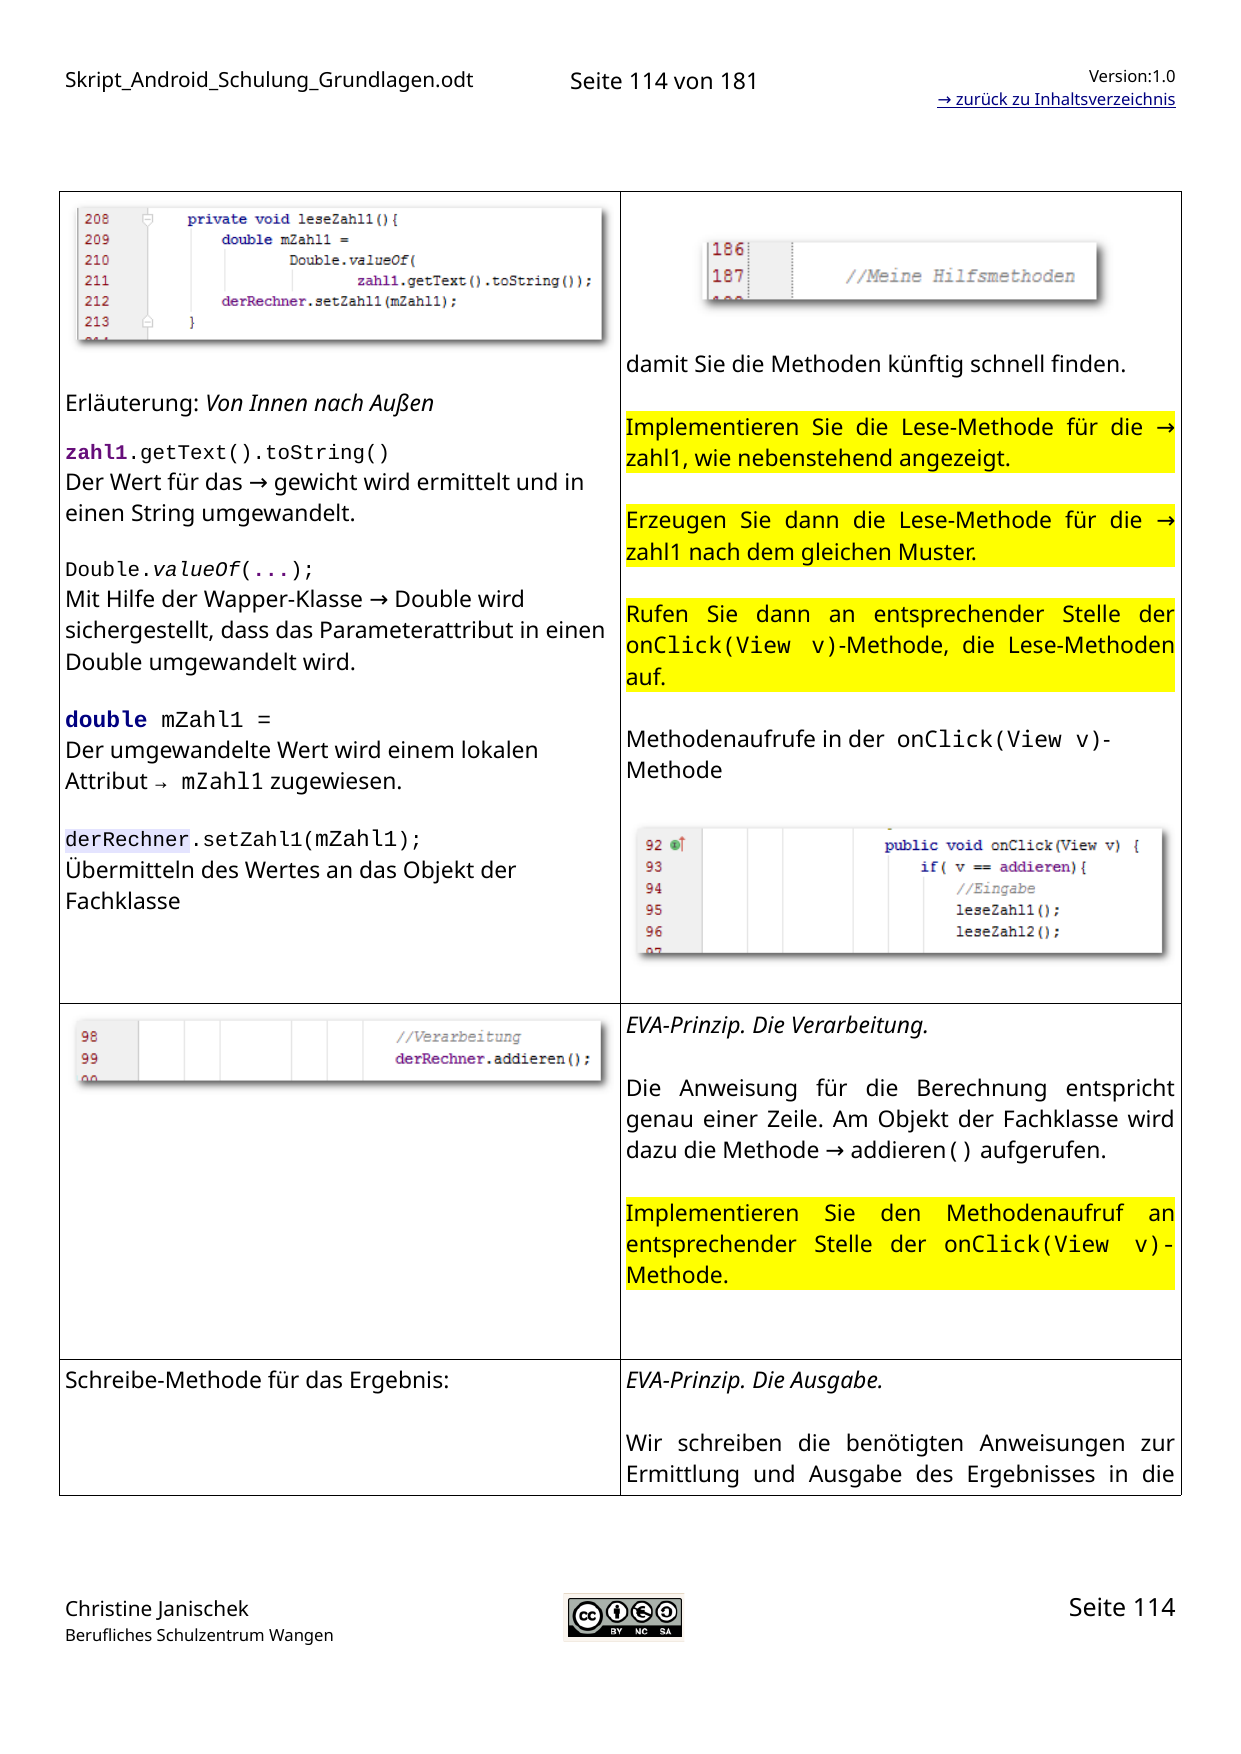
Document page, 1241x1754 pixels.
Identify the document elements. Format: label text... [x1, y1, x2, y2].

picture [563, 1592, 685, 1642]
picture [64, 1009, 615, 1095]
table_cell Schreibe-Methode für das Ergebnis: [60, 1360, 620, 1495]
table_cell EVA-Prinzip. Die Verarbeitung. Die Anweisung für die Berechnung entspricht genau einer Zeile. Am Objekt der Fachklasse wird dazu die Methode → addieren() aufgerufen. Implementieren Sie den Methodenaufruf an entsprechender Stelle der onClick(View v)-Methode. [621, 1004, 1181, 1358]
picture [625, 817, 1176, 967]
table_cell EVA-Prinzip. Die Ausgabe. Wir schreiben die benötigten Anweisungen zur Ermittlung und Ausgabe des Ergebnisses in die [621, 1360, 1181, 1495]
picture [64, 196, 615, 353]
table_cell Erläuterung: Von Innen nach Außen zahl1.getText().toString() Der Wert für das → gewicht wird ermittelt und in einen String umgewandelt. Double.valueOf(...); Mit Hilfe der Wapper-Klasse → Double wird sichergestellt, dass das Parameterattribut in einen Double umgewandelt wird. double mZahl1 = Der umgewandelte Wert wird einem lokalen Attribut → mZahl1 zugewiesen. derRechner.setZahl1(mZahl1); Übermitteln des Wertes an das Objekt der Fachklasse [60, 192, 620, 1003]
table_cell damit Sie die Methoden künftig schnell finden. Implementieren Sie die Lese-Methode für die → zahl1, wie nebenstehend angezeigt. Erzeugen Sie dann die Lese-Methode für die → zahl1 nach dem gleichen Muster. Rufen Sie dann an entsprechender Stelle der onClick(View v)-Methode, die Lese-Methoden auf. Methodenaufrufe in der onClick(View v)-Methode [621, 192, 1181, 1003]
table_cell [60, 1004, 620, 1358]
picture [687, 227, 1114, 317]
